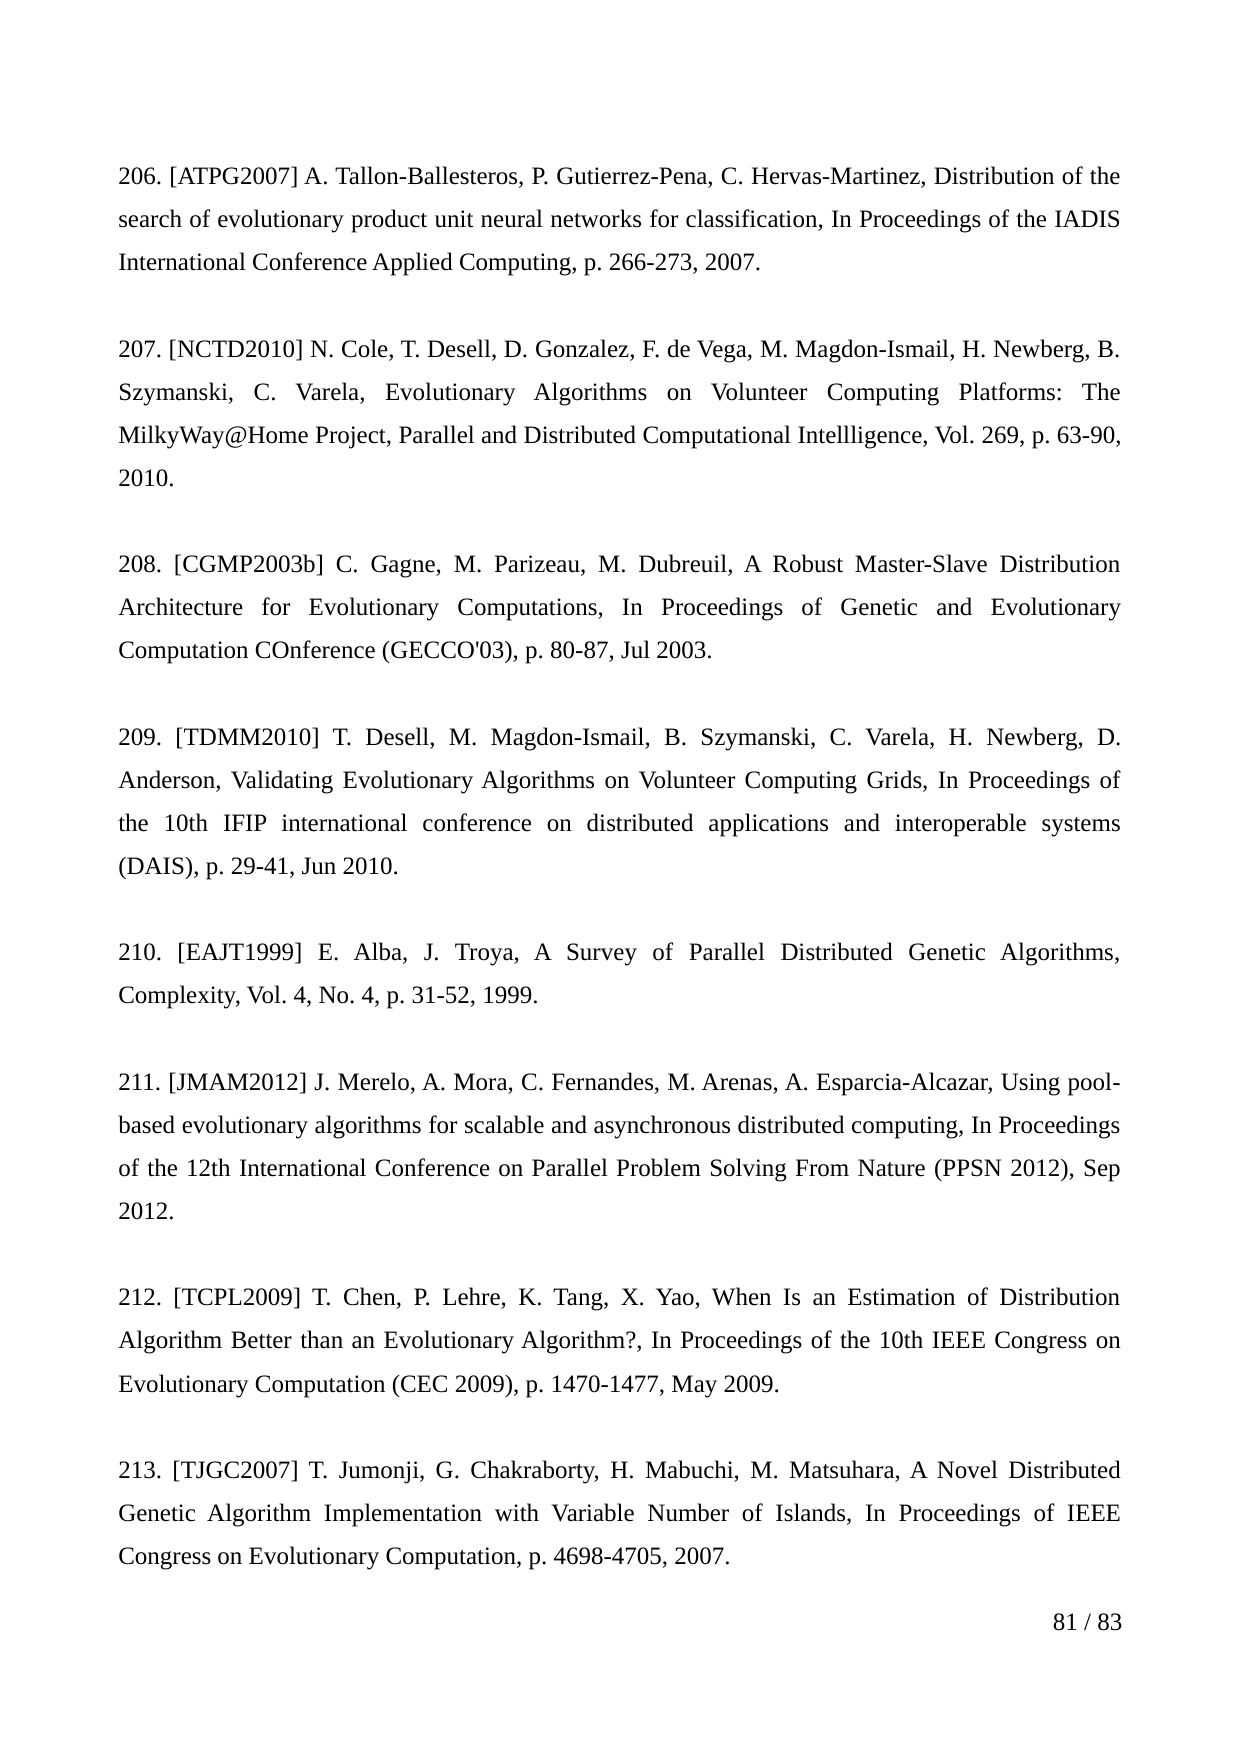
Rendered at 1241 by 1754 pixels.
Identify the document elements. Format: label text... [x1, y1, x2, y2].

text 206. [ATPG2007] A. Tallon-Ballesteros, P. Gutierrez-Pena, C. Hervas-Martinez, Distribution of the search of evolutionary product unit neural networks for classification, In Proceedings of the IADIS International Conference Applied Computing, p. 266-273, 2007. [118, 161, 1122, 276]
text 209. [TDMM2010] T. Desell, M. Magdon-Ismail, B. Szymanski, C. Varela, H. Newberg, D. Anderson, Validating Evolutionary Algorithms on Volunteer Computing Grids, In Proceedings of the 10th IFIP international conference on distributed applications and interoperable systems (DAIS), p. 29-41, Jun 2010. [118, 722, 1122, 880]
text 210. [EAJT1999] E. Alba, J. Troya, A Survey of Parallel Distributed Genetic Algorithms, Complexity, Vol. 4, No. 4, p. 31-52, 1999. [118, 937, 1122, 1009]
text 211. [JMAM2012] J. Merelo, A. Mora, C. Fernandes, M. Arenas, A. Esparcia-Alcazar, Using pool-based evolutionary algorithms for scalable and asynchronous distributed computing, In Proceedings of the 12th International Conference on Parallel Problem Solving From Nature (PPSN 2012), Sep 2012. [118, 1067, 1122, 1225]
text 208. [CGMP2003b] C. Gagne, M. Parizeau, M. Dubreuil, A Robust Master-Slave Distribution Architecture for Evolutionary Computations, In Proceedings of Genetic and Evolutionary Computation COnference (GECCO'03), p. 80-87, Jul 2003. [118, 549, 1122, 664]
text 212. [TCPL2009] T. Chen, P. Lehre, K. Tang, X. Yao, When Is an Estimation of Distribution Algorithm Better than an Evolutionary Algorithm?, In Proceedings of the 10th IEEE Congress on Evolutionary Computation (CEC 2009), p. 1470-1477, May 2009. [118, 1282, 1122, 1397]
text 213. [TJGC2007] T. Jumonji, G. Chakraborty, H. Mabuchi, M. Matsuhara, A Novel Distributed Genetic Algorithm Implementation with Variable Number of Islands, In Proceedings of IEEE Congress on Evolutionary Computation, p. 4698-4705, 2007. [118, 1455, 1122, 1570]
text 207. [NCTD2010] N. Cole, T. Desell, D. Gonzalez, F. de Vega, M. Magdon-Ismail, H. Newberg, B. Szymanski, C. Varela, Evolutionary Algorithms on Volunteer Computing Platforms: The MilkyWay@Home Project, Parallel and Distributed Computational Intellligence, Vol. 269, p. 63-90, 2010. [118, 334, 1122, 492]
